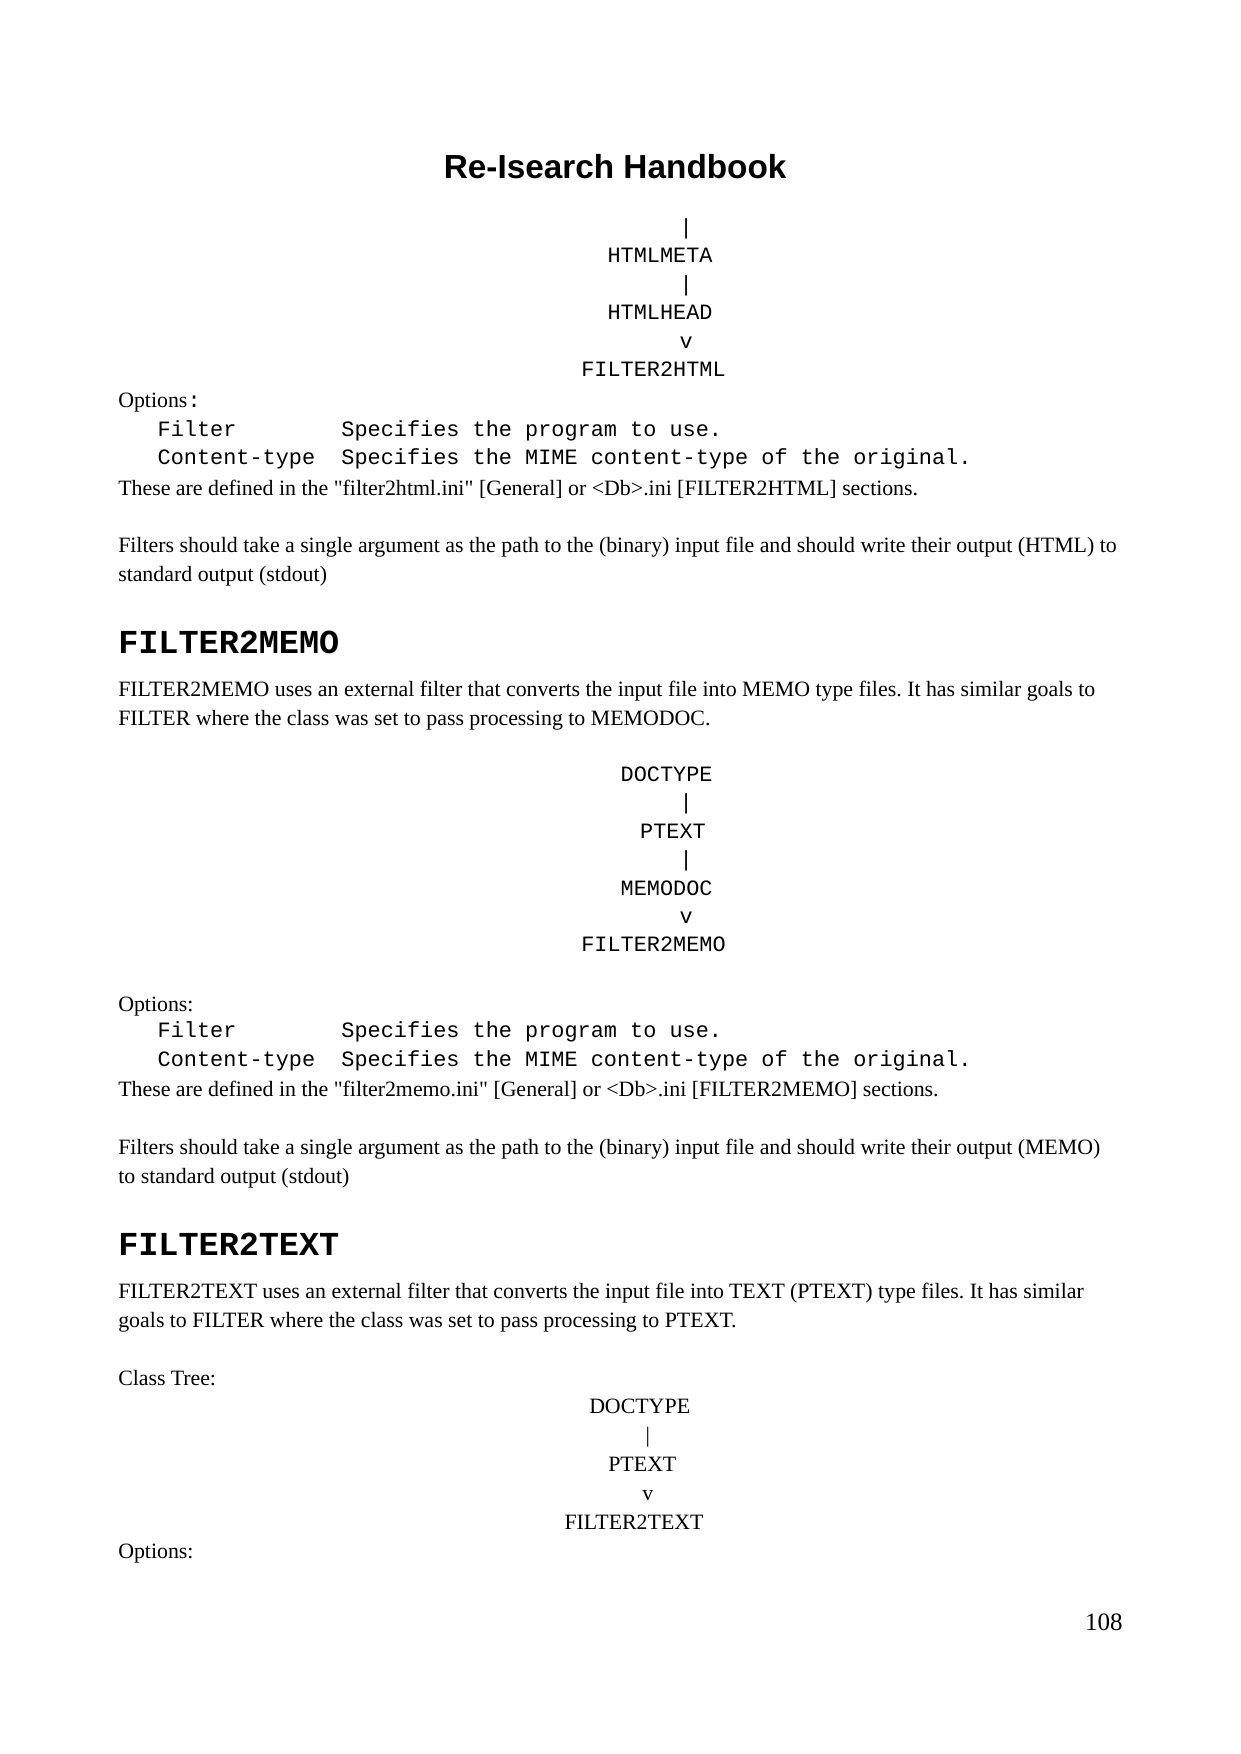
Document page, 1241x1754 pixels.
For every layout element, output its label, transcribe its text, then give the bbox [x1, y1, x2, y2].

text HTMLHEAD [118, 302, 1122, 326]
text FILTER2TEXT uses an external filter that converts the input file into TEXT (PTEXT) type files. It has similar goals to FILTER where the class was set to pass processing to PTEXT. [118, 1278, 1122, 1332]
text FILTER2TEXT [118, 1509, 1122, 1534]
text These are defined in the "filter2memo.ini" [General] or <Db>.ini [FILTER2MEMO] sections. [118, 1076, 1122, 1102]
text DOCTYPE [118, 763, 1122, 788]
text MEMODOC [118, 877, 1122, 901]
text v [118, 330, 1122, 355]
text | [118, 791, 1122, 816]
text These are defined in the "filter2html.ini" [General] or <Db>.ini [FILTER2HTML] sections. [118, 475, 1122, 500]
text HTMLMETA [118, 245, 1122, 269]
text Options: [118, 991, 1122, 1016]
text v [118, 905, 1122, 930]
text Filters should take a single argument as the path to the (binary) input file and should write their output (MEMO) to standard output (stdout) [118, 1134, 1122, 1188]
text v [118, 1480, 1122, 1506]
text Content-type Specifies the MIME content-type of the original. [118, 446, 1122, 471]
subtitle FILTER2TEXT [118, 1228, 1122, 1266]
text Class Tree: [118, 1364, 1122, 1390]
text FILTER2MEMO uses an external filter that converts the input file into MEMO type files. It has similar goals to FILTER where the class was set to pass processing to MEMODOC. [118, 676, 1122, 731]
text FILTER2HTML [118, 358, 1122, 383]
text Content-type Specifies the MIME content-type of the original. [118, 1048, 1122, 1073]
text Filter Specifies the program to use. [118, 418, 1122, 443]
text Options: [118, 1538, 1122, 1563]
text DOCTYPE [118, 1393, 1122, 1419]
text | [118, 273, 1122, 298]
text | [118, 1422, 1122, 1448]
text Options: [118, 387, 1122, 414]
text FILTER2MEMO [118, 933, 1122, 958]
subtitle FILTER2MEMO [118, 626, 1122, 664]
text PTEXT [118, 1451, 1122, 1477]
text | [118, 216, 1122, 241]
text | [118, 848, 1122, 873]
text Filters should take a single argument as the path to the (binary) input file and should write their output (HTML) to standard output (stdout) [118, 532, 1122, 586]
text Filter Specifies the program to use. [118, 1019, 1122, 1044]
text PTEXT [118, 820, 1122, 844]
